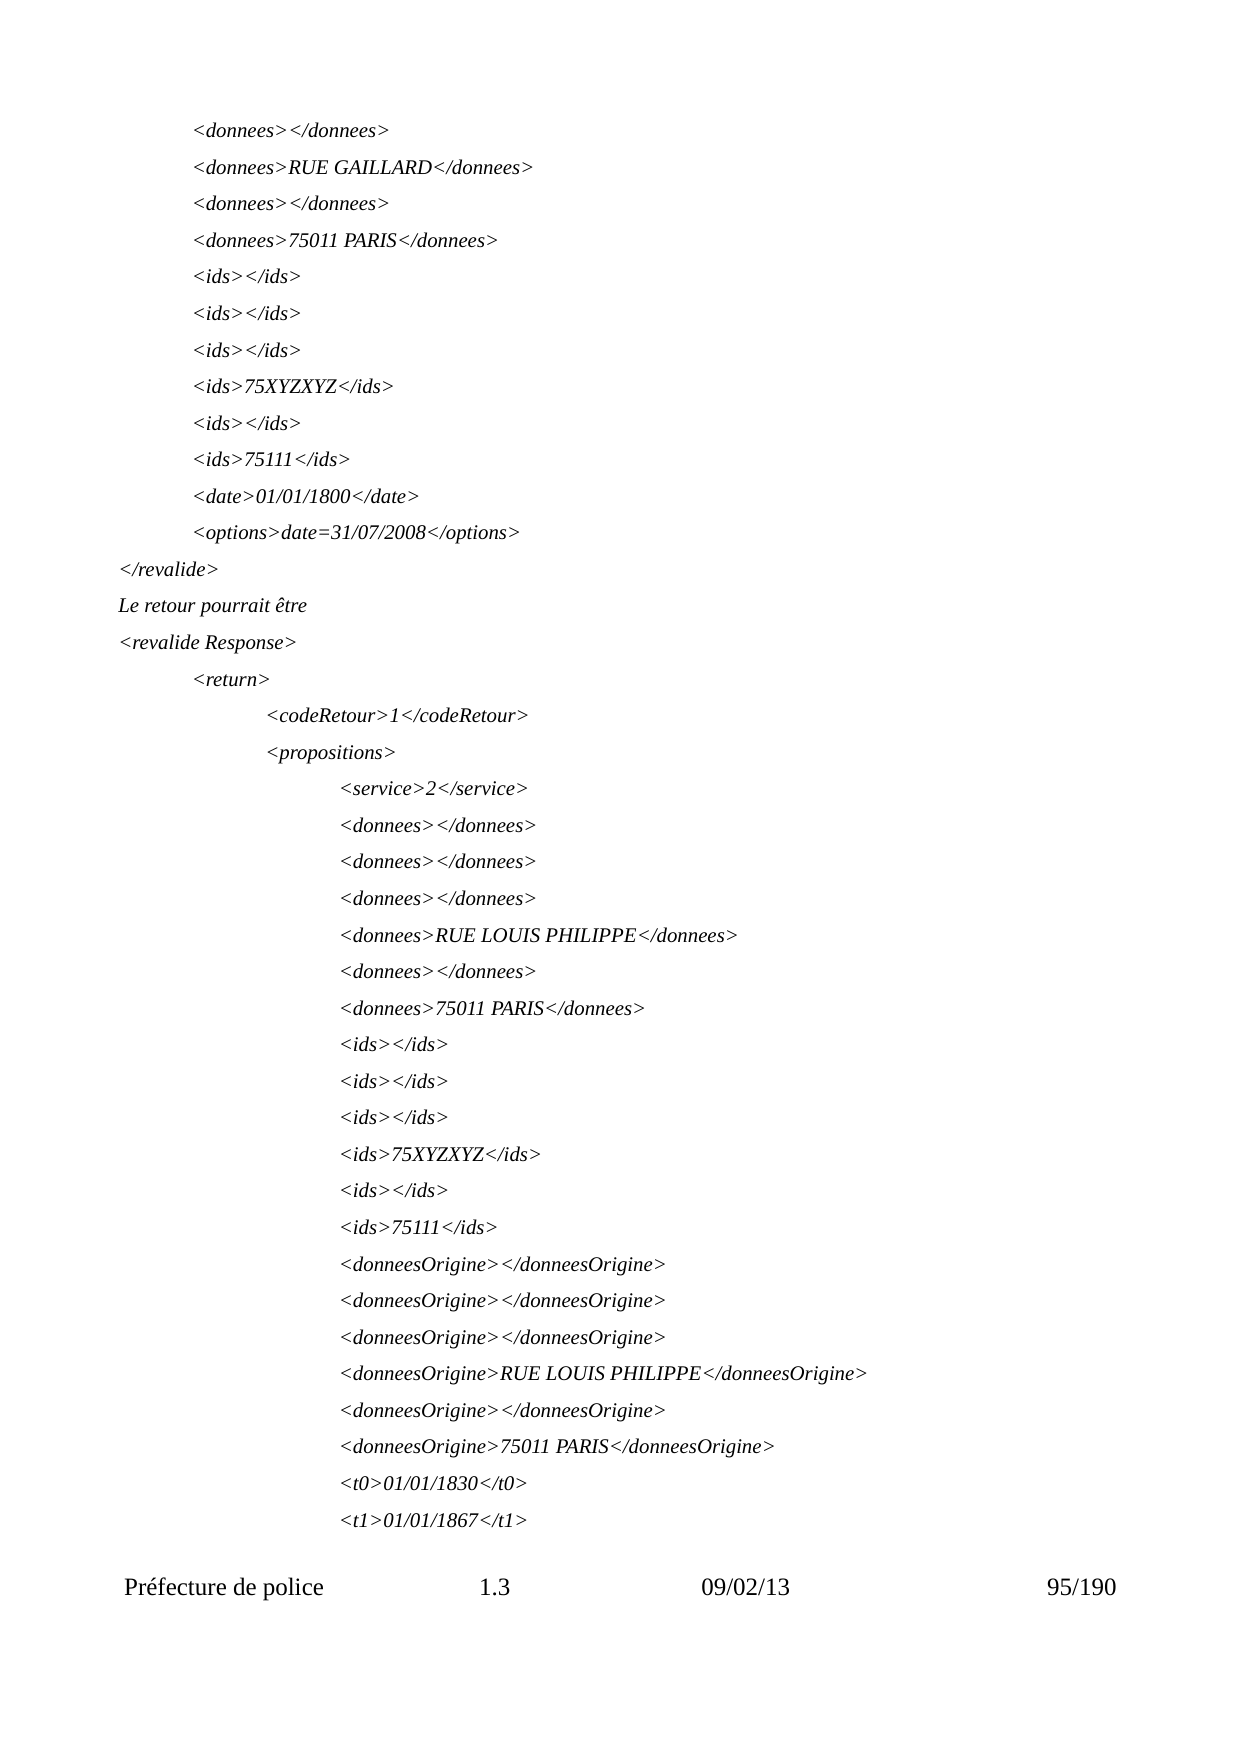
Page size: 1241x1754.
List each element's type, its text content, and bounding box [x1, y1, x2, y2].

text <ids>75XYZXYZ</ids> [118, 1142, 1122, 1166]
text <donnees></donnees> [118, 849, 1122, 873]
text <donnees></donnees> [118, 959, 1122, 983]
text <codeRetour>1</codeRetour> [118, 703, 1122, 727]
text <donnees></donnees> [118, 813, 1122, 837]
text <return> [118, 667, 1122, 691]
text <ids></ids> [118, 1178, 1122, 1202]
text <donnees></donnees> [118, 191, 1122, 215]
text <donnees></donnees> [118, 118, 1122, 142]
text <donnees>75011 PARIS</donnees> [118, 228, 1122, 252]
text <t0>01/01/1830</t0> [118, 1471, 1122, 1495]
text <ids>75111</ids> [118, 1215, 1122, 1239]
text <ids></ids> [118, 1069, 1122, 1093]
text <revalide Response> [118, 630, 1122, 654]
text <ids>75XYZXYZ</ids> [118, 374, 1122, 398]
text <ids></ids> [118, 264, 1122, 288]
text <t1>01/01/1867</t1> [118, 1507, 1122, 1532]
text <ids></ids> [118, 1105, 1122, 1129]
text <ids></ids> [118, 411, 1122, 435]
text <donnees>75011 PARIS</donnees> [118, 996, 1122, 1020]
text <ids>75111</ids> [118, 447, 1122, 471]
text <donneesOrigine></donneesOrigine> [118, 1325, 1122, 1349]
text Le retour pourrait être [118, 593, 1122, 617]
text <ids></ids> [118, 337, 1122, 362]
text <donnees>RUE GAILLARD</donnees> [118, 155, 1122, 179]
text <donneesOrigine>RUE LOUIS PHILIPPE</donneesOrigine> [118, 1361, 1122, 1385]
text <donneesOrigine></donneesOrigine> [118, 1288, 1122, 1312]
text <service>2</service> [118, 776, 1122, 800]
text <donnees></donnees> [118, 886, 1122, 910]
text </revalide> [118, 557, 1122, 581]
text <donneesOrigine></donneesOrigine> [118, 1398, 1122, 1422]
text <donneesOrigine></donneesOrigine> [118, 1252, 1122, 1276]
text <date>01/01/1800</date> [118, 484, 1122, 508]
text <propositions> [118, 740, 1122, 764]
text <ids></ids> [118, 301, 1122, 325]
text <donnees>RUE LOUIS PHILIPPE</donnees> [118, 922, 1122, 947]
text <options>date=31/07/2008</options> [118, 520, 1122, 544]
text <ids></ids> [118, 1032, 1122, 1056]
text <donneesOrigine>75011 PARIS</donneesOrigine> [118, 1434, 1122, 1458]
